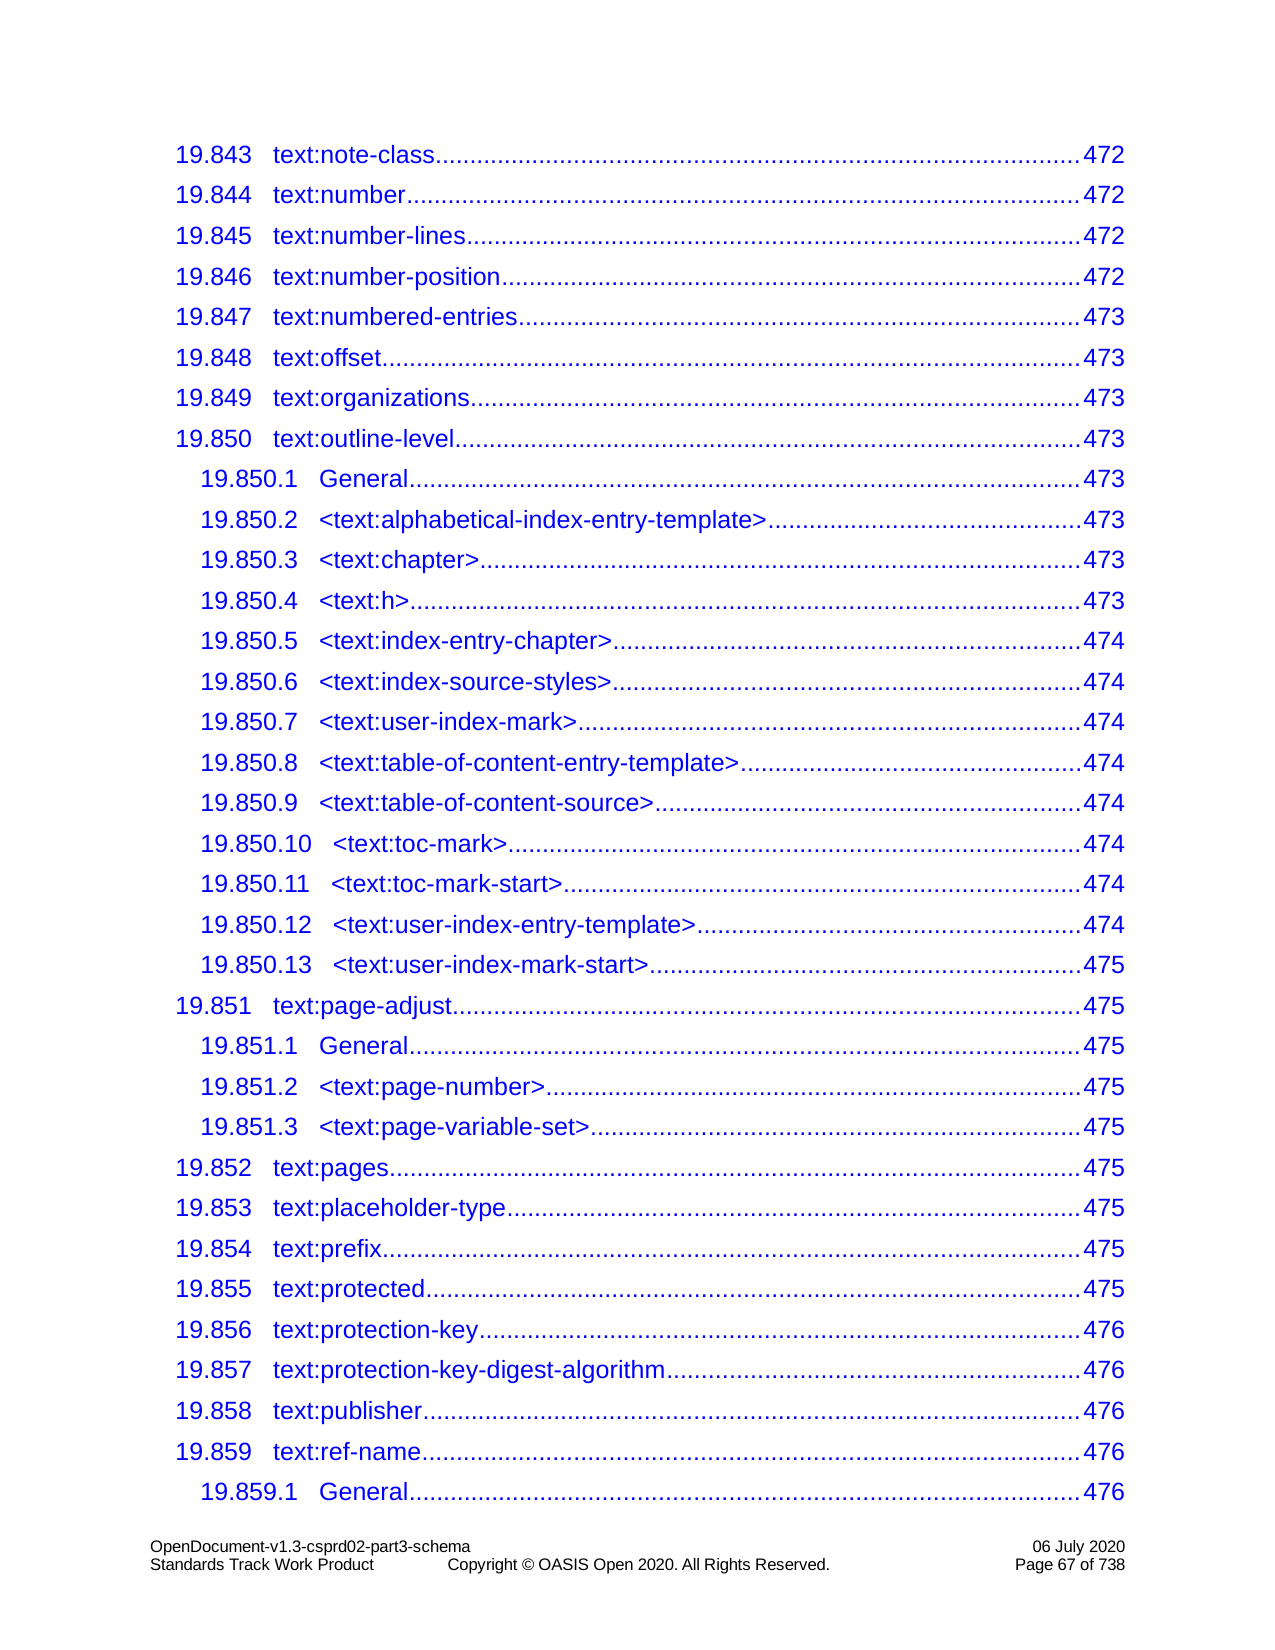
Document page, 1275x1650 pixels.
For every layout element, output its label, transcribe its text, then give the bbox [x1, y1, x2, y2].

text 19.859 text:ref-name 476 [175, 1437, 1125, 1466]
text 19.850.5 <text:index-entry-chapter> 474 [200, 627, 1125, 655]
text 19.850.2 <text:alphabetical-index-entry-template> 473 [200, 506, 1125, 533]
text 19.850.8 <text:table-of-content-entry-template> 474 [200, 749, 1125, 777]
text 19.851.1 General 475 [200, 1032, 1125, 1060]
text 19.854 text:prefix 475 [175, 1235, 1125, 1263]
text 19.850.9 <text:table-of-content-source> 474 [200, 789, 1125, 817]
text 19.850.12 <text:user-index-entry-template> 474 [200, 911, 1125, 939]
text 19.845 text:number-lines 472 [175, 222, 1125, 250]
text 19.850.6 <text:index-source-styles> 474 [200, 668, 1125, 696]
text 19.855 text:protected 475 [175, 1275, 1125, 1303]
text 19.858 text:publisher 476 [175, 1397, 1125, 1425]
text 19.859.1 General 476 [200, 1478, 1125, 1506]
text 19.850.10 <text:toc-mark> 474 [200, 830, 1125, 858]
text 19.851.3 <text:page-variable-set> 475 [200, 1113, 1125, 1141]
text 19.848 text:offset 473 [175, 343, 1125, 371]
text 19.850.1 General 473 [200, 465, 1125, 493]
text 19.843 text:note-class 472 [175, 141, 1125, 169]
text 19.850.11 <text:toc-mark-start> 474 [200, 870, 1125, 898]
text 19.851.2 <text:page-number> 475 [200, 1073, 1125, 1101]
text 19.850.3 <text:chapter> 473 [200, 546, 1125, 574]
text 19.850.13 <text:user-index-mark-start> 475 [200, 951, 1125, 979]
text 19.853 text:placeholder-type 475 [175, 1194, 1125, 1222]
text 19.850.4 <text:h> 473 [200, 587, 1125, 614]
text 19.844 text:number 472 [175, 181, 1125, 209]
text 19.856 text:protection-key 476 [175, 1316, 1125, 1344]
text 19.852 text:pages 475 [175, 1154, 1125, 1182]
text 19.857 text:protection-key-digest-algorithm 476 [175, 1356, 1125, 1384]
text 19.851 text:page-adjust 475 [175, 992, 1125, 1020]
text 19.849 text:organizations 473 [175, 384, 1125, 412]
text 19.847 text:numbered-entries 473 [175, 303, 1125, 331]
text 19.846 text:number-position 472 [175, 262, 1125, 290]
text 19.850 text:outline-level 473 [175, 424, 1125, 452]
text 19.850.7 <text:user-index-mark> 474 [200, 708, 1125, 736]
